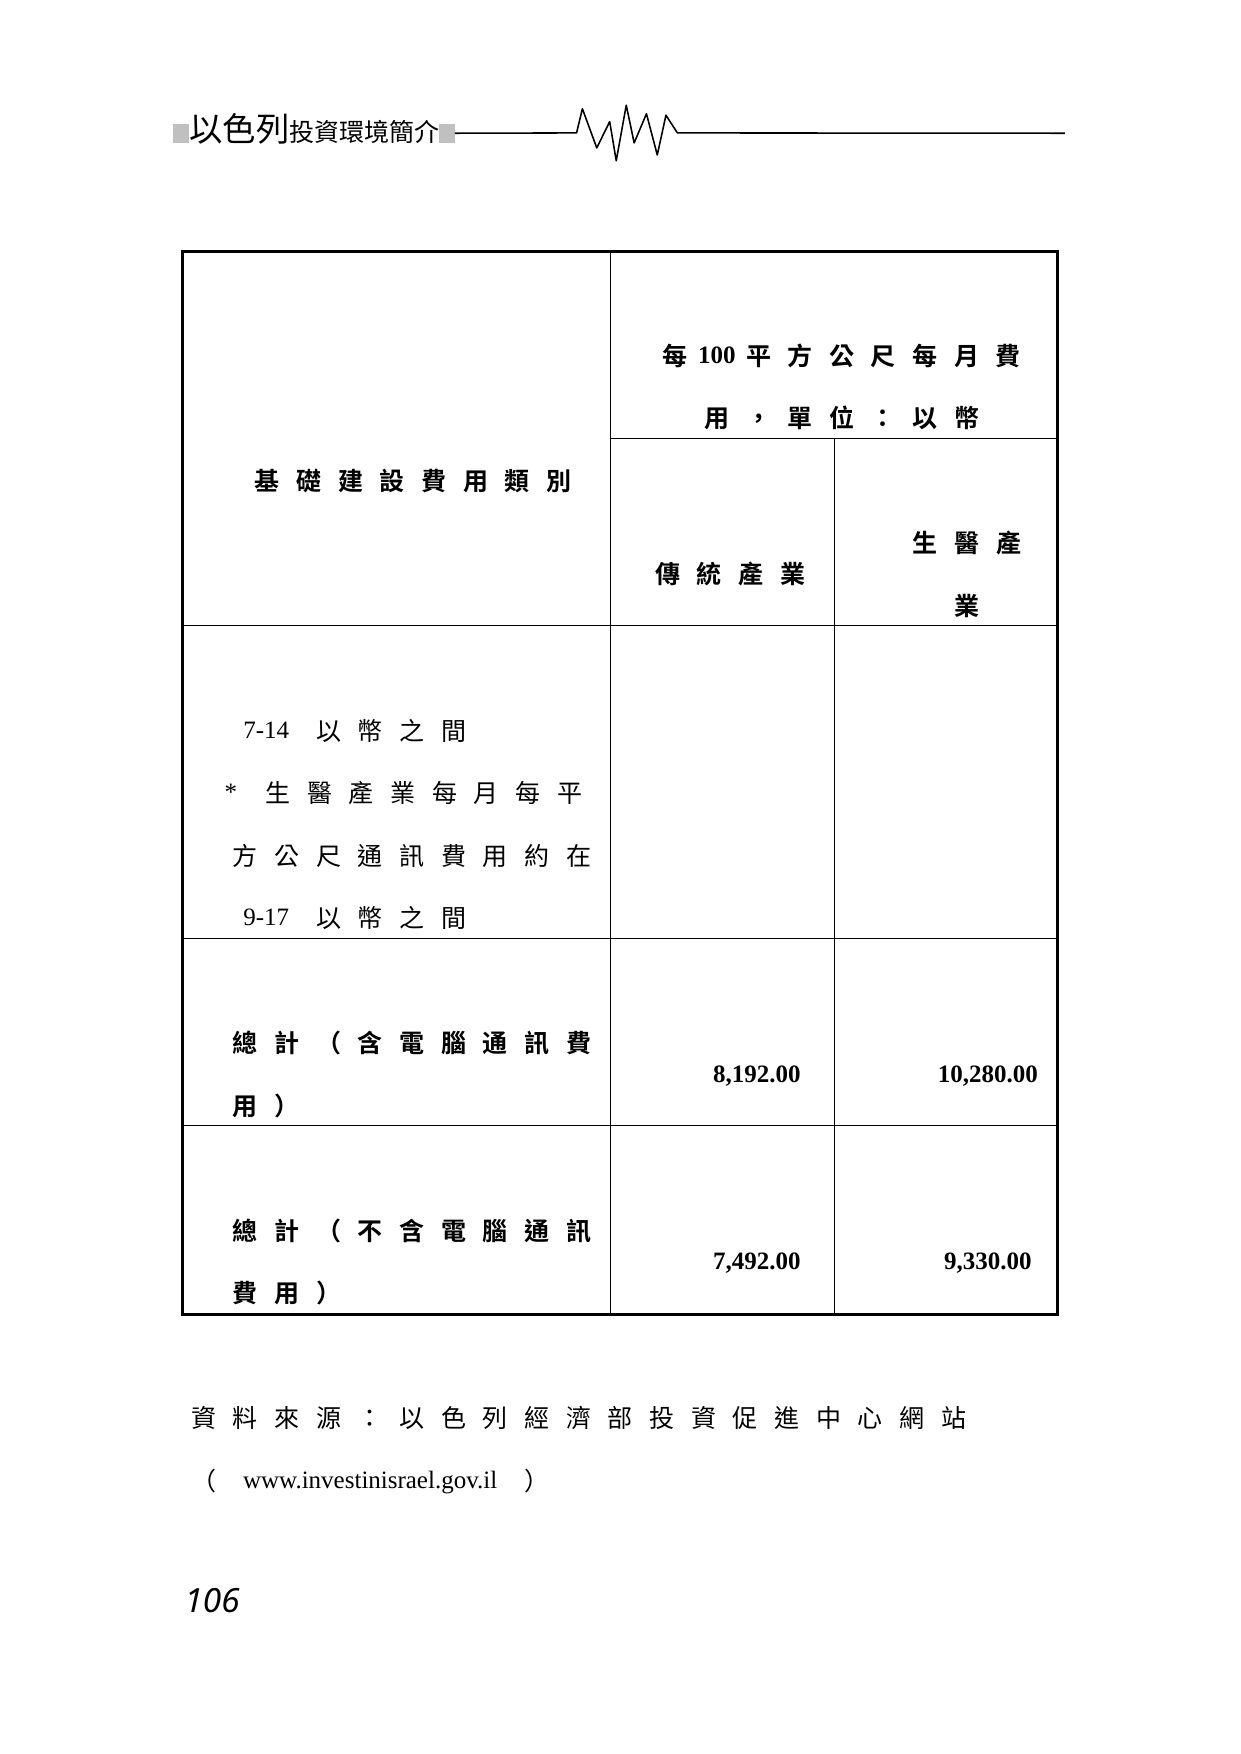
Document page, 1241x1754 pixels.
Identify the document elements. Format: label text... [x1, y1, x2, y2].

table_cell 生醫產業 [835, 439, 1056, 625]
table_cell 總計（含電腦通訊費用） [184, 939, 610, 1125]
table_cell 7,492.00 [611, 1126, 834, 1313]
table_cell [835, 626, 1056, 938]
table_cell 傳統產業 [611, 439, 834, 625]
text 資料來源：以色列經濟部投資促進中心網站（www.investinisrael.gov.il） [183, 1375, 1058, 1500]
table_cell 總計（不含電腦通訊費用） [184, 1126, 610, 1313]
table_header 每100平方公尺每月費用，單位：以幣 [611, 253, 1056, 438]
table_cell 9,330.00 [835, 1126, 1056, 1313]
table_cell 10,280.00 [835, 939, 1056, 1125]
table_cell 8,192.00 [611, 939, 834, 1125]
table_header 基礎建設費用類別 [184, 253, 610, 625]
table_cell [611, 626, 834, 938]
table_cell 7-14以幣之間 * 生醫產業每月每平方公尺通訊費用約在9-17以幣之間 [184, 626, 610, 938]
